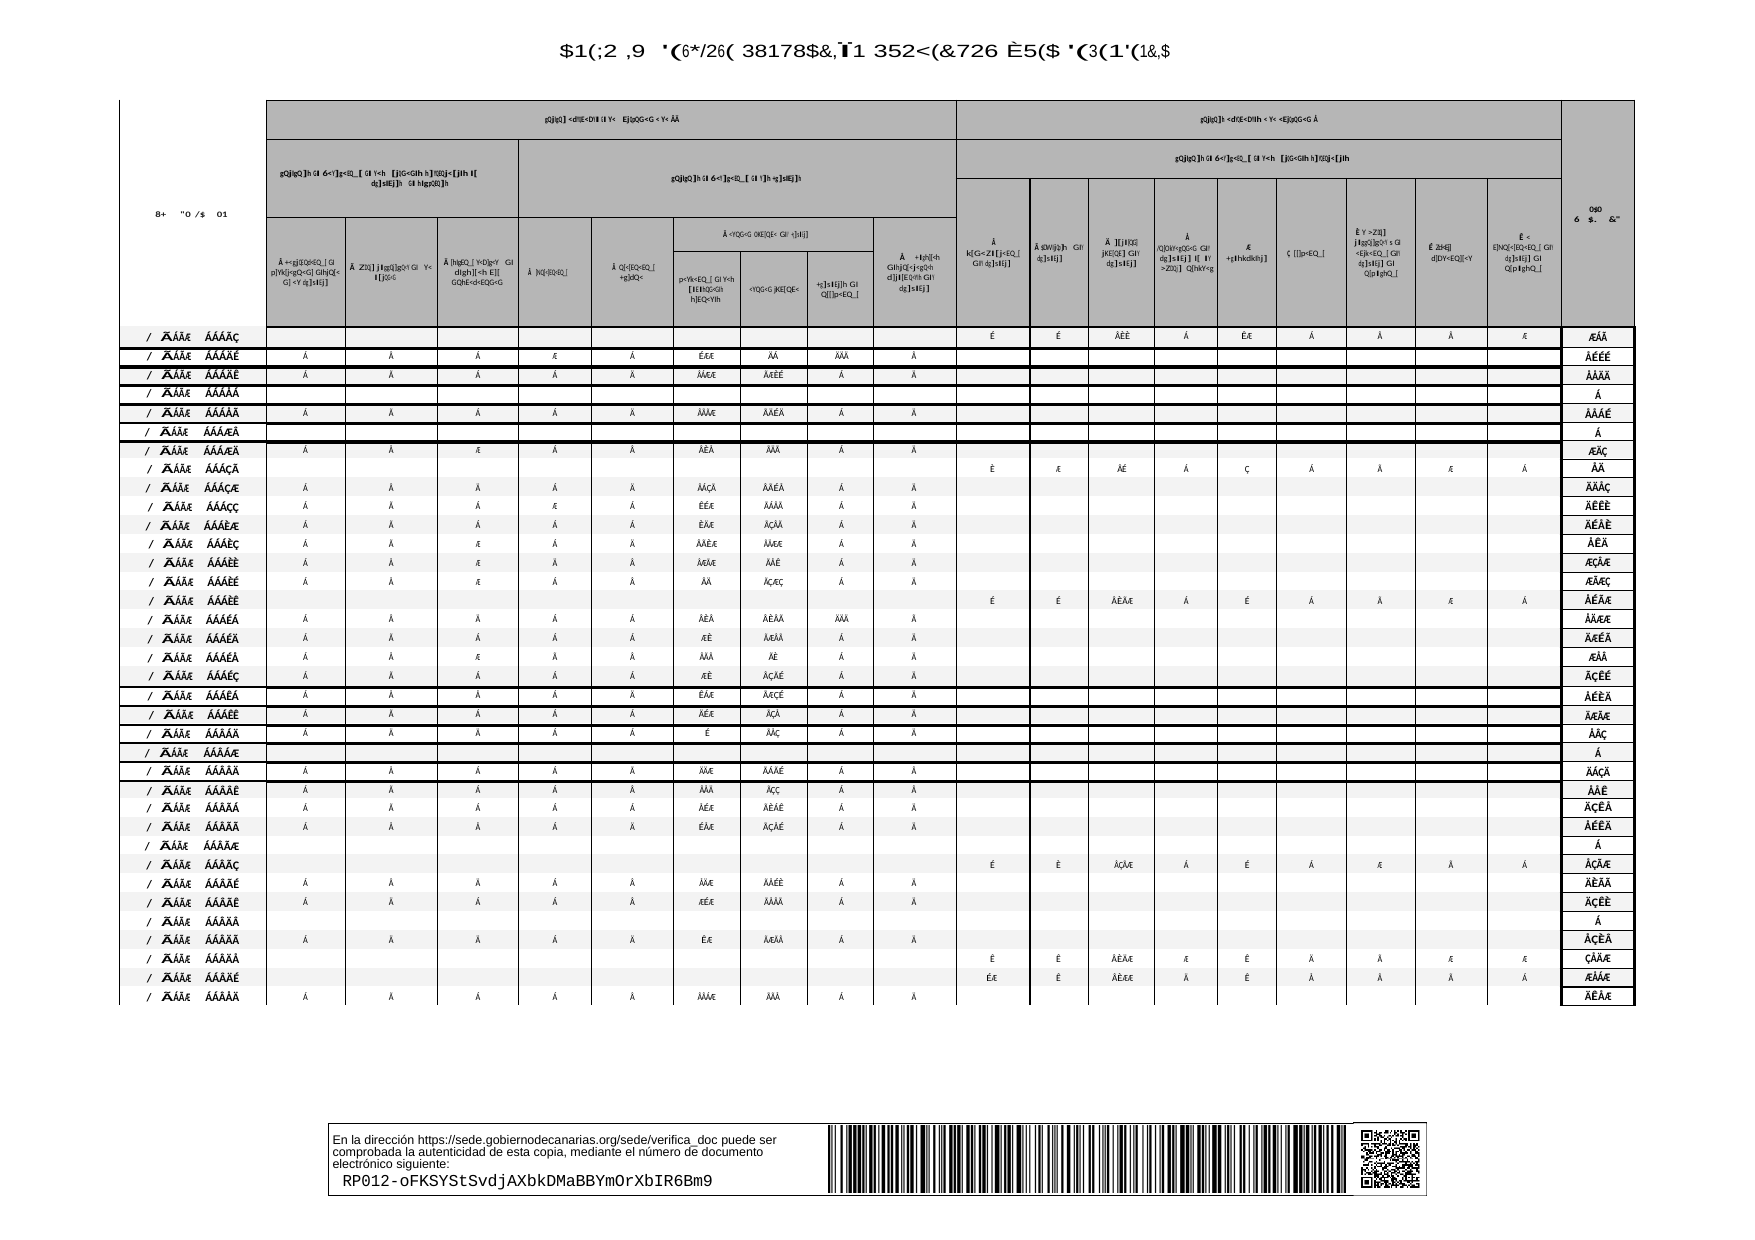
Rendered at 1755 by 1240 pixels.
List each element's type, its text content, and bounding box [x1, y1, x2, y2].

table_cell  [1089, 892, 1154, 911]
table_cell  [1155, 477, 1217, 496]
table_cell  [1488, 911, 1560, 930]
table_cell Æ [1488, 328, 1560, 347]
table_cell  [438, 968, 518, 986]
table_cell  [1416, 783, 1487, 798]
table_cell  [1277, 783, 1346, 798]
table_cell  [808, 949, 873, 967]
table_cell  [674, 836, 740, 854]
table_cell ÊÉÆ [674, 496, 740, 515]
table_cell Á [438, 892, 518, 911]
table_cell  [957, 406, 1029, 422]
table_cell  [1218, 406, 1276, 422]
table_cell  [1031, 477, 1088, 496]
table_cell ÃÃÅ [741, 986, 807, 1005]
table_cell  [1277, 425, 1346, 440]
table_cell  [957, 425, 1029, 440]
table_cell Ä [874, 496, 956, 515]
table_cell  [1488, 350, 1560, 365]
table_cell  [1416, 708, 1487, 723]
table_cell Ä [346, 727, 437, 742]
table_cell Á [1277, 854, 1346, 873]
table_cell  [1488, 496, 1560, 515]
table_cell [1347, 764, 1415, 780]
table_cell Á [1277, 590, 1346, 609]
table_cell  [1488, 930, 1560, 949]
table_cell  [346, 949, 437, 967]
table_cell Á [519, 689, 591, 705]
table_cell Ã [1347, 590, 1415, 609]
table_cell / ÃÁÃÆ ÁÁÁÆÂ [120, 424, 266, 440]
table_cell  [267, 836, 345, 854]
table_cell  [1277, 477, 1346, 496]
table_cell Á [267, 708, 345, 723]
table_cell Á [519, 986, 591, 1005]
table_cell Å /Q[OkY<gQG<G GIY dg]sIEj] I[ IY >ZDQj] Q[hkY<g [1155, 179, 1217, 326]
table_cell  [1218, 986, 1276, 1005]
table_cell  gQjIgQ]h GI 6<Y]g<EQ_[ GI Y<h [jQG<GIh h]YQEQj<[jIh I[ dg]sIEj]h GI hIgpQEQ]h [267, 140, 518, 217]
table_cell  [957, 836, 1029, 854]
table_cell Ä [874, 553, 956, 572]
table_cell  [438, 328, 518, 347]
table_cell  [674, 854, 740, 873]
table_cell ÃÄÃ [741, 444, 807, 458]
table_cell ÅÂÇ [1563, 725, 1633, 742]
table_cell  [267, 968, 345, 986]
table_cell  [1089, 534, 1154, 553]
table_cell Ã [346, 406, 437, 422]
table_cell Á [267, 515, 345, 534]
table_cell  [1277, 708, 1346, 723]
table_cell ÂÃÃÆ [674, 406, 740, 422]
table_cell  [1488, 873, 1560, 892]
table_cell  [1277, 628, 1346, 647]
table_cell  [1031, 689, 1088, 705]
table_cell Æ [438, 553, 518, 572]
table_cell  [874, 836, 956, 854]
table_cell ÂÅÄ [674, 783, 740, 798]
table_cell ÃÁÃÉ [741, 764, 807, 780]
table_cell Ã [346, 783, 437, 798]
table_cell ÃÆÃÂ [741, 930, 807, 949]
table_cell [1488, 764, 1560, 780]
table_cell É [957, 328, 1029, 347]
table_cell  [1277, 647, 1346, 666]
table_cell Á [592, 727, 673, 742]
table_cell Ã [874, 609, 956, 628]
table_cell Ã [519, 647, 591, 666]
table_cell ÂÇÃÉ [741, 666, 807, 686]
table_cell Ä [592, 930, 673, 949]
table_cell  [1488, 708, 1560, 723]
table_cell  [1031, 553, 1088, 572]
table_cell  [1031, 727, 1088, 742]
table_cell  [1277, 666, 1346, 686]
table_cell  [1347, 986, 1415, 1005]
table_cell  [874, 911, 956, 930]
table_cell  [1031, 628, 1088, 647]
table_cell / ÃÁÃÆ ÁÁÂÂÊ [120, 782, 266, 798]
table_cell  [1347, 515, 1415, 534]
table_cell  [1031, 836, 1088, 854]
table_cell  [1155, 406, 1217, 422]
table_cell ÅÉÃÆ [1563, 591, 1633, 609]
table_cell  [519, 911, 591, 930]
table_cell Á [438, 783, 518, 798]
table_cell Â [874, 764, 956, 780]
table_cell Á [438, 350, 518, 365]
table_cell  [741, 425, 807, 440]
table_cell  [741, 328, 807, 347]
table_cell  [957, 572, 1029, 590]
table_cell ÄÄÄ [808, 350, 873, 365]
table_cell ÅÅÊ [1563, 781, 1633, 798]
table_cell  [1218, 553, 1276, 572]
table_cell ÂÁÆÆ [674, 369, 740, 384]
table_cell Ã $DWIjQp]h GIY dg]sIEj] [1031, 179, 1088, 326]
table_cell  [674, 745, 740, 761]
table_cell  [1347, 836, 1415, 854]
table_cell Á [808, 930, 873, 949]
table_cell  [1218, 817, 1276, 836]
table_cell ÅÅÁÉ [1563, 404, 1633, 422]
table_cell Ã [346, 496, 437, 515]
table_cell ÃÆÇÉ [741, 689, 807, 705]
table_cell  [346, 836, 437, 854]
table_cell  [592, 836, 673, 854]
table_cell / ÃÁÃÆ ÁÁÂÃÃ [120, 817, 266, 836]
table_cell Á [267, 986, 345, 1005]
table_cell ÄÇÊÅ [1563, 799, 1633, 817]
table_cell  [1488, 647, 1560, 666]
table_cell  [808, 968, 873, 986]
table_cell Ä [874, 444, 956, 458]
table_cell ÃÅÇ [741, 727, 807, 742]
table_cell  [1155, 783, 1217, 798]
table_cell  [808, 425, 873, 440]
table_cell  [438, 911, 518, 930]
table_cell Ä [592, 817, 673, 836]
table_cell  [1031, 798, 1088, 817]
table_cell Å [346, 817, 437, 836]
table_cell  [1155, 817, 1217, 836]
table_cell  [1089, 496, 1154, 515]
table_cell É [957, 854, 1029, 873]
table_cell  [1218, 708, 1276, 723]
table_cell ÃÇÅ [741, 708, 807, 723]
table_cell Â k[G<ZI[j<EQ_[ GIY dg]sIEj] [957, 179, 1029, 326]
table_cell Å [346, 689, 437, 705]
table_cell  [1277, 496, 1346, 515]
table_cell  [1031, 911, 1088, 930]
table_cell  [1218, 647, 1276, 666]
table_cell Æ [438, 444, 518, 458]
table_cell Á [592, 609, 673, 628]
table_cell Á [592, 515, 673, 534]
table_cell Ä [346, 930, 437, 949]
table_cell  [1416, 609, 1487, 628]
table_cell  [1218, 798, 1276, 817]
table_cell  [674, 425, 740, 440]
table_cell Á [519, 406, 591, 422]
table_cell / ÃÁÃÆ ÁÁÂÄÅ [120, 949, 266, 967]
table_cell  [1218, 873, 1276, 892]
table_cell Á [1488, 968, 1560, 986]
table_cell ÃÇÇ [741, 783, 807, 798]
table_cell Á [1488, 590, 1560, 609]
table_cell  [1218, 387, 1276, 403]
table_cell Á [438, 708, 518, 723]
table_cell Á [1563, 837, 1633, 854]
table_cell  [1031, 534, 1088, 553]
table_cell ÆÁÃ [1563, 328, 1633, 347]
table_cell Á [519, 666, 591, 686]
table_cell Á [267, 477, 345, 496]
table_cell  [1031, 783, 1088, 798]
table_header gQjIgQ]h <dYQE<DYIh < Y< <EjQpQG<G Å [957, 101, 1561, 139]
table_cell  [1089, 406, 1154, 422]
table_cell  [1488, 986, 1560, 1005]
table_cell ÃÆÂÃ [741, 628, 807, 647]
table_cell Á [808, 369, 873, 384]
table_cell  [741, 387, 807, 403]
table_cell Á [267, 783, 345, 798]
table_cell  [957, 727, 1029, 742]
table_cell Ä ][jI[QG] jKE[QE] GIY dg]sIEj] [1089, 179, 1154, 326]
table_cell  [1277, 534, 1346, 553]
table_cell  [1031, 708, 1088, 723]
table_cell  [1089, 477, 1154, 496]
table_cell  [1155, 496, 1217, 515]
table_cell  [1277, 986, 1346, 1005]
table_cell Á [267, 553, 345, 572]
table_cell  [1488, 515, 1560, 534]
table_cell Á [808, 892, 873, 911]
table_cell Á [1563, 385, 1633, 403]
table_cell  [1347, 609, 1415, 628]
table_cell / ÃÁÃÆ ÁÁÁÅÁ [120, 387, 266, 403]
table_cell  [1416, 873, 1487, 892]
table_cell  [1031, 444, 1088, 458]
table_cell Â [592, 572, 673, 590]
table_cell  [1089, 836, 1154, 854]
table_cell Â [1347, 968, 1415, 986]
table_cell Á [438, 798, 518, 817]
table_cell Ê [957, 949, 1029, 967]
table_cell / ÃÁÃÆ ÁÁÂÁÆ [120, 744, 266, 761]
table_cell  [1089, 553, 1154, 572]
table_cell  [1347, 628, 1415, 647]
table_cell  [1155, 425, 1217, 440]
table_cell  [1416, 647, 1487, 666]
table_cell / ÃÁÃÆ ÁÁÁÊÁ [120, 688, 266, 705]
table_cell Â [1416, 328, 1487, 347]
table_cell Ê [1031, 949, 1088, 967]
table_cell  [1347, 708, 1415, 723]
table_cell  [1416, 628, 1487, 647]
table_cell [957, 764, 1029, 780]
table_cell Á [438, 406, 518, 422]
table_cell  [267, 745, 345, 761]
table_cell  [741, 590, 807, 609]
table_cell Æ [438, 534, 518, 553]
table_cell  [957, 708, 1029, 723]
table_cell / ÃÁÃÆ ÁÁÂÃÉ [120, 873, 266, 892]
table_cell  [1089, 986, 1154, 1005]
table_cell  [1089, 911, 1154, 930]
table_cell ÊÆ [1218, 328, 1276, 347]
table_cell / ÃÁÃÆ ÁÁÁÉÇ [120, 666, 266, 686]
table_cell Á [519, 534, 591, 553]
table_cell  [1155, 911, 1217, 930]
table_cell Å [1277, 968, 1346, 986]
table_cell  [1218, 496, 1276, 515]
table_cell / ÃÁÃÆ ÁÁÁÉÁ [120, 609, 266, 628]
table_cell / ÃÁÃÆ ÁÁÁÇÃ [120, 459, 266, 477]
table_cell ÅÊÄ [1563, 535, 1633, 553]
table_cell / ÃÁÃÆ ÁÁÁÅÃ [120, 406, 266, 422]
table_cell Á [267, 727, 345, 742]
table_cell  [1416, 689, 1487, 705]
table_cell Á [808, 553, 873, 572]
table_cell  [1347, 496, 1415, 515]
table_cell Ä [874, 727, 956, 742]
table_cell  [519, 459, 591, 477]
table_cell  [1277, 406, 1346, 422]
table_cell Á [519, 892, 591, 911]
table_cell  [1155, 666, 1217, 686]
table_cell Ä [874, 628, 956, 647]
table_cell Á [519, 798, 591, 817]
table_cell Å [346, 572, 437, 590]
table_cell ÈÄÆ [674, 515, 740, 534]
table_cell  [1416, 798, 1487, 817]
table_cell  [874, 968, 956, 986]
table_cell  [1347, 647, 1415, 666]
table_cell  [1488, 745, 1560, 761]
table_cell  [1031, 817, 1088, 836]
table_cell  [519, 425, 591, 440]
table_cell ÅÉÈÄ [1563, 687, 1633, 705]
table_cell  [1155, 798, 1217, 817]
table_cell Ä [592, 534, 673, 553]
table_cell  [1031, 609, 1088, 628]
table_cell  [346, 387, 437, 403]
table_cell  [592, 949, 673, 967]
table_cell  [1218, 689, 1276, 705]
table_cell  [1416, 553, 1487, 572]
table_cell  [957, 986, 1029, 1005]
table_cell  [592, 590, 673, 609]
table_cell ÄÉÅÈ [1563, 516, 1633, 534]
table_cell  [1155, 647, 1217, 666]
table_cell  [1488, 609, 1560, 628]
table_cell Á [519, 369, 591, 384]
table_cell  [1416, 930, 1487, 949]
table_cell  [1155, 553, 1217, 572]
table_cell ÃÅÉÈ [741, 873, 807, 892]
table_cell / ÃÁÃÆ ÁÁÁÈÉ [120, 572, 266, 590]
table_cell  [1218, 666, 1276, 686]
table_cell ÆÈ [674, 666, 740, 686]
table_cell ÂÄ [674, 572, 740, 590]
table_cell  [957, 628, 1029, 647]
table_cell  [438, 425, 518, 440]
table_cell Á [438, 628, 518, 647]
table_cell Á [267, 873, 345, 892]
table_cell Á [438, 666, 518, 686]
table_cell  [957, 534, 1029, 553]
table_cell Á [808, 628, 873, 647]
table_cell Æ [1347, 854, 1415, 873]
table_cell ÆÄÇ [1563, 441, 1633, 458]
table_cell  [1347, 930, 1415, 949]
table_cell Á [592, 666, 673, 686]
table_cell ÄÄÆ [674, 764, 740, 780]
table_cell Á [1277, 459, 1346, 477]
table_cell  [1488, 534, 1560, 553]
table_cell Ç [1218, 459, 1276, 477]
table_cell / ÃÁÃÆ ÁÁÁÃÇ [120, 326, 266, 347]
table_cell  [1488, 689, 1560, 705]
table_cell  [519, 387, 591, 403]
table_cell Ä [874, 986, 956, 1005]
table_cell Á [808, 534, 873, 553]
table_cell Á [267, 406, 345, 422]
table_cell  [1416, 444, 1487, 458]
table_cell ÉÅÆ [674, 817, 740, 836]
table_cell Å [346, 444, 437, 458]
table_cell  [267, 854, 345, 873]
table_cell Â [346, 350, 437, 365]
table_cell ÂÈÅ [674, 444, 740, 458]
table_cell ÆÉÆ [674, 892, 740, 911]
table_cell  [1031, 930, 1088, 949]
table_cell Â [592, 783, 673, 798]
table_cell Æ [1488, 949, 1560, 967]
table_cell  [1488, 572, 1560, 590]
table_cell Ä [874, 406, 956, 422]
table_cell  [1089, 425, 1154, 440]
table_cell / ÃÁÃÆ ÁÁÂÅÄ [120, 986, 266, 1005]
table_cell ÄÉÆ [674, 708, 740, 723]
table_cell Á [808, 817, 873, 836]
table_cell ÄÆÉÃ [1563, 629, 1633, 647]
table_cell ÃÁÂÃ [741, 496, 807, 515]
table_cell  [1488, 727, 1560, 742]
table_cell Á [267, 817, 345, 836]
table_cell  [1089, 798, 1154, 817]
table_cell É [1031, 328, 1088, 347]
table_cell Ã [592, 764, 673, 780]
table_cell Ä [438, 609, 518, 628]
table_cell Á [267, 798, 345, 817]
table_cell  [1277, 930, 1346, 949]
table_cell  [1488, 892, 1560, 911]
table_cell Â [874, 783, 956, 798]
table_cell Á [1563, 912, 1633, 930]
table_cell  [1155, 836, 1217, 854]
table_cell  [1347, 406, 1415, 422]
table_cell ÂÃÂ [674, 647, 740, 666]
table_cell ÃÆÈÉ [741, 369, 807, 384]
table_cell  [519, 968, 591, 986]
table_cell / ÃÁÃÆ ÁÁÁÉÄ [120, 628, 266, 647]
table_cell  [808, 745, 873, 761]
table_cell  [1031, 406, 1088, 422]
table_cell Æ [438, 647, 518, 666]
table_cell Ã [346, 369, 437, 384]
table_cell ÃÇÂÃ [741, 515, 807, 534]
table_cell / ÃÁÃÆ ÁÁÂÃÆ [120, 836, 266, 854]
table_cell  [957, 387, 1029, 403]
table_cell Ä [874, 689, 956, 705]
table_header gQjIgQ] <dYQE<DYI GI Y< EjQpQG<G < Y< ÂÄ [267, 101, 956, 139]
table_cell Ã [1347, 459, 1415, 477]
table_cell  [1488, 783, 1560, 798]
table_cell  [1277, 444, 1346, 458]
table_cell Á [1155, 590, 1217, 609]
table_cell  [1089, 873, 1154, 892]
table_cell  [674, 328, 740, 347]
table_cell  [1218, 892, 1276, 911]
table_cell É Zd<Ej] d]DY<EQ][<Y [1416, 179, 1487, 326]
table_cell  [1488, 387, 1560, 403]
table_cell  [1488, 425, 1560, 440]
table_cell  gQjIgQ]h GI 6<Y]g<EQ_[ GI Y<h [jQG<GIh h]YQEQj<[jIh [957, 140, 1561, 178]
table_cell  gQjIgQ]h GI 6<Y]g<EQ_[ GI Y]h +g]sIEj]h [519, 140, 956, 217]
table_cell  [1347, 444, 1415, 458]
table_cell Á [808, 689, 873, 705]
table_cell É [674, 727, 740, 742]
table_cell  [1277, 873, 1346, 892]
table_cell  [808, 590, 873, 609]
table_cell Ä [438, 477, 518, 496]
table_cell  [874, 387, 956, 403]
table_cell Ã [346, 534, 437, 553]
table_cell  [874, 854, 956, 873]
table_cell Á [267, 496, 345, 515]
table_cell  [519, 590, 591, 609]
table_cell  [1089, 628, 1154, 647]
table_cell  [346, 590, 437, 609]
table_cell È [957, 459, 1029, 477]
table_cell Ã [346, 628, 437, 647]
table_cell Á [808, 515, 873, 534]
table_cell Â [346, 609, 437, 628]
table_cell  [346, 968, 437, 986]
table_cell Á [1155, 459, 1217, 477]
table_cell  [1347, 553, 1415, 572]
table_cell ÃÇÊÉ [1563, 667, 1633, 686]
table_cell ÅÄÆÆ [1563, 610, 1633, 628]
table_cell  [1218, 425, 1276, 440]
table_cell ÂÈÄÆ [1089, 949, 1154, 967]
table_cell ÆÅÂ [1563, 648, 1633, 666]
table_cell Ä [1277, 949, 1346, 967]
table_cell  [674, 590, 740, 609]
table_cell Á [808, 496, 873, 515]
table_cell Æ [1155, 949, 1217, 967]
table_cell  [1155, 387, 1217, 403]
table_header 0$0 6 $. &" [1562, 101, 1634, 326]
table_cell Ä [874, 930, 956, 949]
table_cell ÂÆÃÆ [674, 553, 740, 572]
table_cell  [1416, 350, 1487, 365]
table_cell  [1155, 986, 1217, 1005]
table_cell Á [438, 369, 518, 384]
table_cell  [1031, 496, 1088, 515]
table_cell  [1416, 496, 1487, 515]
table_cell  [674, 387, 740, 403]
table_cell  [1347, 817, 1415, 836]
table_cell Ê [1031, 968, 1088, 986]
table_cell ÂÈÂÃ [741, 609, 807, 628]
table_cell  [808, 854, 873, 873]
table_cell Ê [1218, 949, 1276, 967]
table_cell  [1416, 986, 1487, 1005]
table_cell Ã [346, 666, 437, 686]
table_cell Ã Q[<[EQ<EQ_[ +g]dQ< [592, 218, 673, 326]
table_cell  [957, 515, 1029, 534]
table_cell Ä [874, 708, 956, 723]
table_cell  [1347, 666, 1415, 686]
table_cell  [346, 911, 437, 930]
table_cell  [957, 350, 1029, 365]
table_cell  [267, 459, 345, 477]
table_cell  [1089, 708, 1154, 723]
table_cell  [957, 783, 1029, 798]
table_cell ÅÇÈÂ [1563, 931, 1633, 949]
table_cell <YQG<G jKE[QE< [741, 252, 807, 326]
table_cell  [741, 949, 807, 967]
table_cell Á [808, 727, 873, 742]
table_cell ÃÈÁÊ [741, 798, 807, 817]
table_cell ÃÅÂÃ [741, 892, 807, 911]
table_cell Â [346, 477, 437, 496]
table_cell Á [267, 572, 345, 590]
table_cell Æ [1416, 590, 1487, 609]
table_cell Á [519, 609, 591, 628]
table_cell Á [267, 764, 345, 780]
table_cell Ã [346, 515, 437, 534]
table_cell Á [808, 444, 873, 458]
table_cell Ä [438, 873, 518, 892]
table_cell  [1277, 553, 1346, 572]
table_cell  [1488, 444, 1560, 458]
table_cell  [592, 387, 673, 403]
table_cell Á [438, 496, 518, 515]
table_cell Ä [874, 892, 956, 911]
table_cell  [957, 745, 1029, 761]
table_cell  [874, 590, 956, 609]
table_cell Á [519, 727, 591, 742]
table_cell  [267, 387, 345, 403]
table_cell  [1347, 873, 1415, 892]
table_cell  [1089, 647, 1154, 666]
table_cell  [1277, 892, 1346, 911]
table_cell Á [267, 369, 345, 384]
table_cell  [1089, 609, 1154, 628]
table_cell Á [267, 892, 345, 911]
table_cell Â [346, 873, 437, 892]
table_cell  [438, 745, 518, 761]
table_cell / ÃÁÃÆ ÁÁÂÄÃ [120, 930, 266, 949]
table_cell ÅÄ [1563, 460, 1633, 477]
table_cell  [1218, 534, 1276, 553]
table_cell  [1488, 798, 1560, 817]
table_cell  [741, 911, 807, 930]
table_cell  [874, 745, 956, 761]
table_cell  [1416, 817, 1487, 836]
table_cell  [1089, 930, 1154, 949]
table_cell Ç [[]p<EQ_[ [1277, 179, 1346, 326]
table_cell  [1416, 572, 1487, 590]
table_cell Å +Igh][<h GIhjQ[<j<gQ<h d]jI[EQ<YIh GIY dg]sIEj] [874, 218, 956, 326]
table_cell  [1155, 727, 1217, 742]
table_cell / ÃÁÃÆ ÁÁÁÇÇ [120, 496, 266, 515]
table_cell  [592, 459, 673, 477]
table_cell Ä [874, 817, 956, 836]
table_cell  [1347, 572, 1415, 590]
table_cell ÂÉ [1089, 459, 1154, 477]
table_cell Á [519, 764, 591, 780]
table_cell  [674, 949, 740, 967]
table_cell  [1218, 836, 1276, 854]
table_cell  [1218, 515, 1276, 534]
table_cell / ÃÁÃÆ ÁÁÁÈÊ [120, 590, 266, 609]
table_cell Ã [1416, 854, 1487, 873]
table_cell  [1155, 534, 1217, 553]
table_cell ÂÁÇÃ [674, 477, 740, 496]
table_cell  [1089, 350, 1154, 365]
table_cell Ê [1218, 968, 1276, 986]
table_cell  [957, 553, 1029, 572]
table_cell  [1347, 783, 1415, 798]
table_cell Â [592, 986, 673, 1005]
table_cell Á [519, 817, 591, 836]
table_cell  [438, 459, 518, 477]
table_cell  [1089, 387, 1154, 403]
table_cell ÃÇÅÉ [741, 817, 807, 836]
table_cell ÆÈ [674, 628, 740, 647]
table_cell È [1031, 854, 1088, 873]
table_cell Â [592, 873, 673, 892]
table_cell  [1155, 745, 1217, 761]
table_cell +g]sIEj]h GI Q[[]p<EQ_[ [808, 252, 873, 326]
table_cell  [519, 328, 591, 347]
table_cell [1277, 764, 1346, 780]
table_cell  [519, 836, 591, 854]
table_cell  [438, 949, 518, 967]
table_cell ÄÁ [741, 350, 807, 365]
table_cell  [592, 854, 673, 873]
table_cell  [1277, 798, 1346, 817]
table_cell / ÃÁÃÆ ÁÁÂÄÉ [120, 968, 266, 986]
table_cell Å [438, 817, 518, 836]
table_cell  [1277, 515, 1346, 534]
table_cell Á [1155, 854, 1217, 873]
table_cell ÄÁÇÄ [1563, 762, 1633, 780]
table_cell / ÃÁÃÆ ÁÁÂÃÁ [120, 798, 266, 817]
table_cell  [438, 854, 518, 873]
table_cell  [1155, 350, 1217, 365]
table_cell  [808, 836, 873, 854]
table_cell  [808, 459, 873, 477]
table_cell Á [592, 628, 673, 647]
table_cell  [1277, 572, 1346, 590]
table_cell Æ +gIhkdkIhj] [1218, 179, 1276, 326]
table_cell Á [519, 477, 591, 496]
table_cell  [267, 328, 345, 347]
table_cell  [1488, 406, 1560, 422]
table_cell  [592, 328, 673, 347]
table_cell Ã [1347, 949, 1415, 967]
table_cell Ä [592, 477, 673, 496]
table_cell  [1089, 783, 1154, 798]
table_cell  [1218, 745, 1276, 761]
table_cell Ã [1416, 968, 1487, 986]
table_cell Ä [874, 647, 956, 666]
table_cell  [1089, 745, 1154, 761]
table_cell  [1031, 647, 1088, 666]
table_cell Â [592, 553, 673, 572]
table_cell  [1218, 572, 1276, 590]
table_cell  [1089, 369, 1154, 384]
table_cell  [1031, 986, 1088, 1005]
table_cell / ÃÁÃÆ ÁÁÂÁÄ [120, 726, 266, 742]
table_cell  [874, 328, 956, 347]
table_cell  [1155, 892, 1217, 911]
table_cell  [1218, 783, 1276, 798]
table_cell Ã [346, 708, 437, 723]
table_cell ÅÉÆ [674, 798, 740, 817]
table_cell  [1089, 817, 1154, 836]
table_cell Á [808, 666, 873, 686]
table_cell / ÃÁÃÆ ÁÁÁÈÇ [120, 534, 266, 553]
table_cell  [346, 425, 437, 440]
table_cell Á [519, 708, 591, 723]
table_cell Á [267, 930, 345, 949]
table_cell ÉÆÆ [674, 350, 740, 365]
table_cell Á [1563, 743, 1633, 761]
table_cell  Â ]NQ[<[EQ<EQ_[ [519, 218, 591, 326]
table_cell  [1347, 798, 1415, 817]
table_cell  [267, 590, 345, 609]
table_cell Á [519, 873, 591, 892]
table_cell ÃÅÊ [741, 553, 807, 572]
table_cell ÄÄÄ [808, 609, 873, 628]
table_cell  [1155, 572, 1217, 590]
table_cell Á [267, 444, 345, 458]
table_cell ÂÈÃÆ [1089, 590, 1154, 609]
table_cell  [1218, 930, 1276, 949]
table_cell ÂÃÉÅ [741, 477, 807, 496]
table_cell ÉÆ [957, 968, 1029, 986]
table_cell  [1277, 609, 1346, 628]
table_cell Á [592, 708, 673, 723]
table_cell Å [346, 764, 437, 780]
table_cell Á [1277, 328, 1346, 347]
table_cell  [1347, 350, 1415, 365]
table_cell ÃÄÉÄ [741, 406, 807, 422]
table_cell  [1089, 689, 1154, 705]
table_cell  [267, 425, 345, 440]
table_cell  [519, 949, 591, 967]
table_cell  [741, 459, 807, 477]
table_cell Ã ZDQj] jIggQj]gQ<Y GI Y< I[jQG<G [346, 218, 437, 326]
table_cell Á [519, 515, 591, 534]
table_cell É [1031, 590, 1088, 609]
table_cell [1416, 764, 1487, 780]
table_cell ÂÈÆÆ [1089, 968, 1154, 986]
table_cell Á [808, 647, 873, 666]
table_cell ÆÇÂÆ [1563, 554, 1633, 572]
table_cell Ä [hIgEQ_[ Y<D]g<Y GI dIgh][<h E][ GQhE<d<EQG<G [438, 218, 518, 326]
table_cell  [1488, 369, 1560, 384]
table_cell Â [592, 444, 673, 458]
table_cell  [674, 968, 740, 986]
table_cell  [346, 854, 437, 873]
table_cell  [1347, 425, 1415, 440]
table_cell  [1488, 477, 1560, 496]
table_cell Â [592, 647, 673, 666]
table_cell  [1347, 892, 1415, 911]
table_cell Á [808, 986, 873, 1005]
table_cell  [1488, 666, 1560, 686]
table_cell Ê < E]NQ[<[EQ<EQ_[ GIY dg]sIEj] GI Q[pIghQ_[ [1488, 179, 1561, 326]
table_cell  [808, 911, 873, 930]
table_cell [1089, 764, 1154, 780]
table_cell Á [438, 764, 518, 780]
table_cell  [1218, 444, 1276, 458]
table_cell  [592, 911, 673, 930]
table_cell ÄÄÅÇ [1563, 478, 1633, 496]
table_cell ÅÇÃÆ [1563, 855, 1633, 873]
table_cell Á [1488, 854, 1560, 873]
table_cell / ÃÁÃÆ ÁÁÁÆÄ [120, 443, 266, 458]
table_cell  [1416, 911, 1487, 930]
table_cell Á [519, 572, 591, 590]
table_cell Á [592, 496, 673, 515]
table_cell  [957, 666, 1029, 686]
table_cell  [1416, 369, 1487, 384]
table_cell / ÃÁÃÆ ÁÁÂÄÂ [120, 911, 266, 930]
table_cell  [346, 745, 437, 761]
table_cell  [741, 836, 807, 854]
table_cell É [1218, 854, 1276, 873]
table_cell Ä [592, 369, 673, 384]
table_cell / ÃÁÃÆ ÁÁÁÈÆ [120, 515, 266, 534]
table_cell  [1031, 350, 1088, 365]
table_cell  [1218, 350, 1276, 365]
table_cell É [1218, 590, 1276, 609]
table_cell  [1277, 745, 1346, 761]
table_cell È Y >ZDQj] jIggQj]gQ<Y s GI <Ejk<EQ_[ GIY dg]sIEj] GI Q[pIghQ_[ [1347, 179, 1415, 326]
table_cell  [267, 949, 345, 967]
table_cell  [438, 836, 518, 854]
table_cell  [1416, 477, 1487, 496]
table_cell  [1089, 727, 1154, 742]
table_cell Á [808, 406, 873, 422]
table_cell  [1031, 425, 1088, 440]
table_cell  [1277, 350, 1346, 365]
table_cell  [1031, 666, 1088, 686]
table_cell / ÃÁÃÆ ÁÁÁÊÊ [120, 707, 266, 723]
table_cell  [957, 798, 1029, 817]
table_cell Á [267, 609, 345, 628]
table_cell  [1488, 836, 1560, 854]
table_cell Ä [592, 689, 673, 705]
table_cell  [1488, 628, 1560, 647]
table_cell  [592, 745, 673, 761]
table_cell  [741, 854, 807, 873]
table_cell  [1416, 387, 1487, 403]
table_cell  [1155, 628, 1217, 647]
table_cell Á [267, 666, 345, 686]
table_cell Á [808, 477, 873, 496]
table_cell  [1031, 369, 1088, 384]
table_cell Ã [346, 986, 437, 1005]
table_cell / ÃÁÃÆ ÁÁÁÈÈ [120, 553, 266, 572]
table_cell ÅÉÊÄ [1563, 818, 1633, 836]
table_cell  [808, 328, 873, 347]
table_cell  [957, 930, 1029, 949]
table_cell Á [808, 798, 873, 817]
table_cell Ä [438, 930, 518, 949]
table_cell Á [1155, 328, 1217, 347]
table_cell  [957, 689, 1029, 705]
table_cell  [957, 496, 1029, 515]
table_cell ÆÃÆÇ [1563, 573, 1633, 590]
table_cell Á [808, 708, 873, 723]
table_cell Å [346, 553, 437, 572]
table_cell Ä [874, 873, 956, 892]
table_cell  [1277, 727, 1346, 742]
table_cell  [1155, 609, 1217, 628]
table_cell  [1218, 609, 1276, 628]
table_cell ÂÂÁÆ [674, 986, 740, 1005]
table_cell ÄÊÅÆ [1563, 988, 1633, 1005]
table_cell  [874, 425, 956, 440]
table_cell Á [267, 628, 345, 647]
table_cell  [1277, 911, 1346, 930]
table_cell [1155, 764, 1217, 780]
table_cell  [1155, 369, 1217, 384]
table_cell  [1089, 444, 1154, 458]
table_cell  [519, 745, 591, 761]
table_cell  [1155, 689, 1217, 705]
table_cell ÆÅÁÆ [1563, 969, 1633, 986]
table_cell Á [267, 350, 345, 365]
table_cell Ä [874, 798, 956, 817]
table_cell  [957, 892, 1029, 911]
table_cell Æ [438, 572, 518, 590]
table_cell Á [438, 986, 518, 1005]
table_cell  [1155, 515, 1217, 534]
table_cell  [1031, 873, 1088, 892]
table_cell Á [519, 930, 591, 949]
table_cell  [1416, 745, 1487, 761]
table_cell ÄÆÃÆ [1563, 706, 1633, 723]
table_cell  [957, 647, 1029, 666]
table_cell  [1031, 892, 1088, 911]
table_cell  [1347, 911, 1415, 930]
table_cell É [957, 590, 1029, 609]
table_cell  [957, 444, 1029, 458]
table_cell  [1347, 689, 1415, 705]
table_cell  [438, 387, 518, 403]
table_cell  [1218, 628, 1276, 647]
table_cell / ÃÁÃÆ ÁÁÂÃÊ [120, 892, 266, 911]
table_cell Á [1563, 423, 1633, 440]
table_cell  [438, 590, 518, 609]
table_cell  [808, 387, 873, 403]
table_cell Á [519, 444, 591, 458]
table_cell  [346, 459, 437, 477]
table_cell / ÃÁÃÆ ÁÁÁÉÅ [120, 647, 266, 666]
table_cell  [1031, 572, 1088, 590]
table_cell ÄÊÊÈ [1563, 497, 1633, 515]
table_cell  [1416, 515, 1487, 534]
table_header 8+ "0 /$ 01 [120, 100, 266, 326]
table_cell Á [267, 689, 345, 705]
table_cell Ä [874, 477, 956, 496]
table_cell Ä [519, 553, 591, 572]
table_cell Ä [592, 406, 673, 422]
table_cell  [1031, 387, 1088, 403]
table_cell Á [808, 764, 873, 780]
table_cell Ä <YQG<G 0KE[QE< GIY +g]sIEj] [674, 218, 873, 251]
table_cell ÅÅÄÄ [1563, 366, 1633, 384]
table_cell  [1218, 477, 1276, 496]
table_cell ÄÇÊÈ [1563, 893, 1633, 911]
table_cell ÄÈÃÃ [1563, 874, 1633, 892]
table_cell  [1347, 534, 1415, 553]
table_cell  [346, 328, 437, 347]
table_cell Á [592, 350, 673, 365]
table_cell Ä [346, 892, 437, 911]
table_cell Ä [438, 727, 518, 742]
table_cell Á [519, 628, 591, 647]
table_cell  [1089, 666, 1154, 686]
table_cell  [1218, 911, 1276, 930]
table_cell  [957, 609, 1029, 628]
table_cell Ä [1155, 968, 1217, 986]
table_cell Â +<gjQEQd<EQ_[ GI p]Yk[j<gQ<G] GIhjQ[< G] <Y dg]sIEj] [267, 218, 345, 326]
table_cell  [592, 425, 673, 440]
table_cell  [1416, 425, 1487, 440]
table_cell  [1416, 892, 1487, 911]
table_cell  [1416, 836, 1487, 854]
table_cell / ÃÁÃÆ ÁÁÂÃÇ [120, 854, 266, 873]
table_cell Æ [519, 496, 591, 515]
table_cell  [1277, 817, 1346, 836]
table_cell Ä [874, 666, 956, 686]
table_cell ÂÃÈÆ [674, 534, 740, 553]
table_cell Â [874, 350, 956, 365]
table_cell / ÃÁÃÆ ÁÁÂÂÄ [120, 763, 266, 780]
table_cell  [1277, 387, 1346, 403]
table_cell Á [267, 647, 345, 666]
table_cell Á [519, 783, 591, 798]
table_cell ÂÇÃÆ [1089, 854, 1154, 873]
table_cell  [1031, 745, 1088, 761]
table_cell  [674, 459, 740, 477]
table_cell  [1347, 369, 1415, 384]
table_cell  [957, 911, 1029, 930]
table_cell ÅÄÆ [674, 873, 740, 892]
table_cell Å [438, 689, 518, 705]
table_cell / ÃÁÃÆ ÁÁÁÇÆ [120, 477, 266, 496]
table_cell ÊÆ [674, 930, 740, 949]
table_cell [1031, 764, 1088, 780]
table_cell Å [346, 647, 437, 666]
table_cell  [1488, 553, 1560, 572]
table_cell  [1277, 836, 1346, 854]
table_cell  [1277, 369, 1346, 384]
table_cell  [1031, 515, 1088, 534]
table_cell  [1089, 515, 1154, 534]
table_cell Á [438, 515, 518, 534]
table_cell  [874, 459, 956, 477]
table_cell  [1218, 369, 1276, 384]
table_cell Æ [1031, 459, 1088, 477]
table_cell  [1155, 708, 1217, 723]
table_cell p<Yk<EQ_[ GI Y<h [IEIhQG<GIh h]EQ<YIh [674, 252, 740, 326]
table_cell Æ [1416, 459, 1487, 477]
table_cell  [957, 477, 1029, 496]
table_cell  [1347, 387, 1415, 403]
table_cell Ã [346, 798, 437, 817]
table_cell ÃÇÆÇ [741, 572, 807, 590]
table_cell Æ [519, 350, 591, 365]
table_cell  [1277, 689, 1346, 705]
table_cell ÇÅÄÆ [1563, 950, 1633, 967]
table_cell  [957, 817, 1029, 836]
table_cell  [1155, 930, 1217, 949]
table_cell Â [592, 892, 673, 911]
table_cell  [741, 745, 807, 761]
table_cell Á [1488, 459, 1560, 477]
table_cell ÂÈÈ [1089, 328, 1154, 347]
table_cell  [1488, 817, 1560, 836]
table_cell / ÃÁÃÆ ÁÁÁÄÉ [120, 350, 266, 365]
table_cell  [1416, 727, 1487, 742]
table_cell ÅÉÉÉ [1563, 348, 1633, 365]
table_cell  [1218, 727, 1276, 742]
table_cell  [1089, 572, 1154, 590]
table_cell  [1416, 406, 1487, 422]
table_cell  [957, 369, 1029, 384]
table_cell Ä [874, 369, 956, 384]
table_cell  [1416, 534, 1487, 553]
table_cell Á [808, 873, 873, 892]
table_cell  [1416, 666, 1487, 686]
table_cell [1218, 764, 1276, 780]
table_cell  [519, 854, 591, 873]
table_cell Á [267, 534, 345, 553]
table_cell  [1155, 873, 1217, 892]
table_cell ÃÄÆÆ [741, 534, 807, 553]
table_cell Á [808, 783, 873, 798]
table_cell  [741, 968, 807, 986]
table_cell  [874, 949, 956, 967]
table_cell Á [592, 798, 673, 817]
table_cell  [1347, 745, 1415, 761]
table_cell ÊÁÆ [674, 689, 740, 705]
table_cell Ä [874, 572, 956, 590]
table_cell Ä [874, 515, 956, 534]
table_cell  [267, 911, 345, 930]
table_cell ÃÈ [741, 647, 807, 666]
table_cell Á [808, 572, 873, 590]
table_cell Ä [874, 534, 956, 553]
table_cell / ÃÁÃÆ ÁÁÁÄÊ [120, 369, 266, 384]
table_cell  [592, 968, 673, 986]
table_cell Â [1347, 328, 1415, 347]
table_cell  [957, 873, 1029, 892]
table_cell Æ [1416, 949, 1487, 967]
table_cell  [1155, 444, 1217, 458]
table_cell  [1347, 727, 1415, 742]
table_cell  [1347, 477, 1415, 496]
table_cell ÂÈÂ [674, 609, 740, 628]
table_cell  [674, 911, 740, 930]
